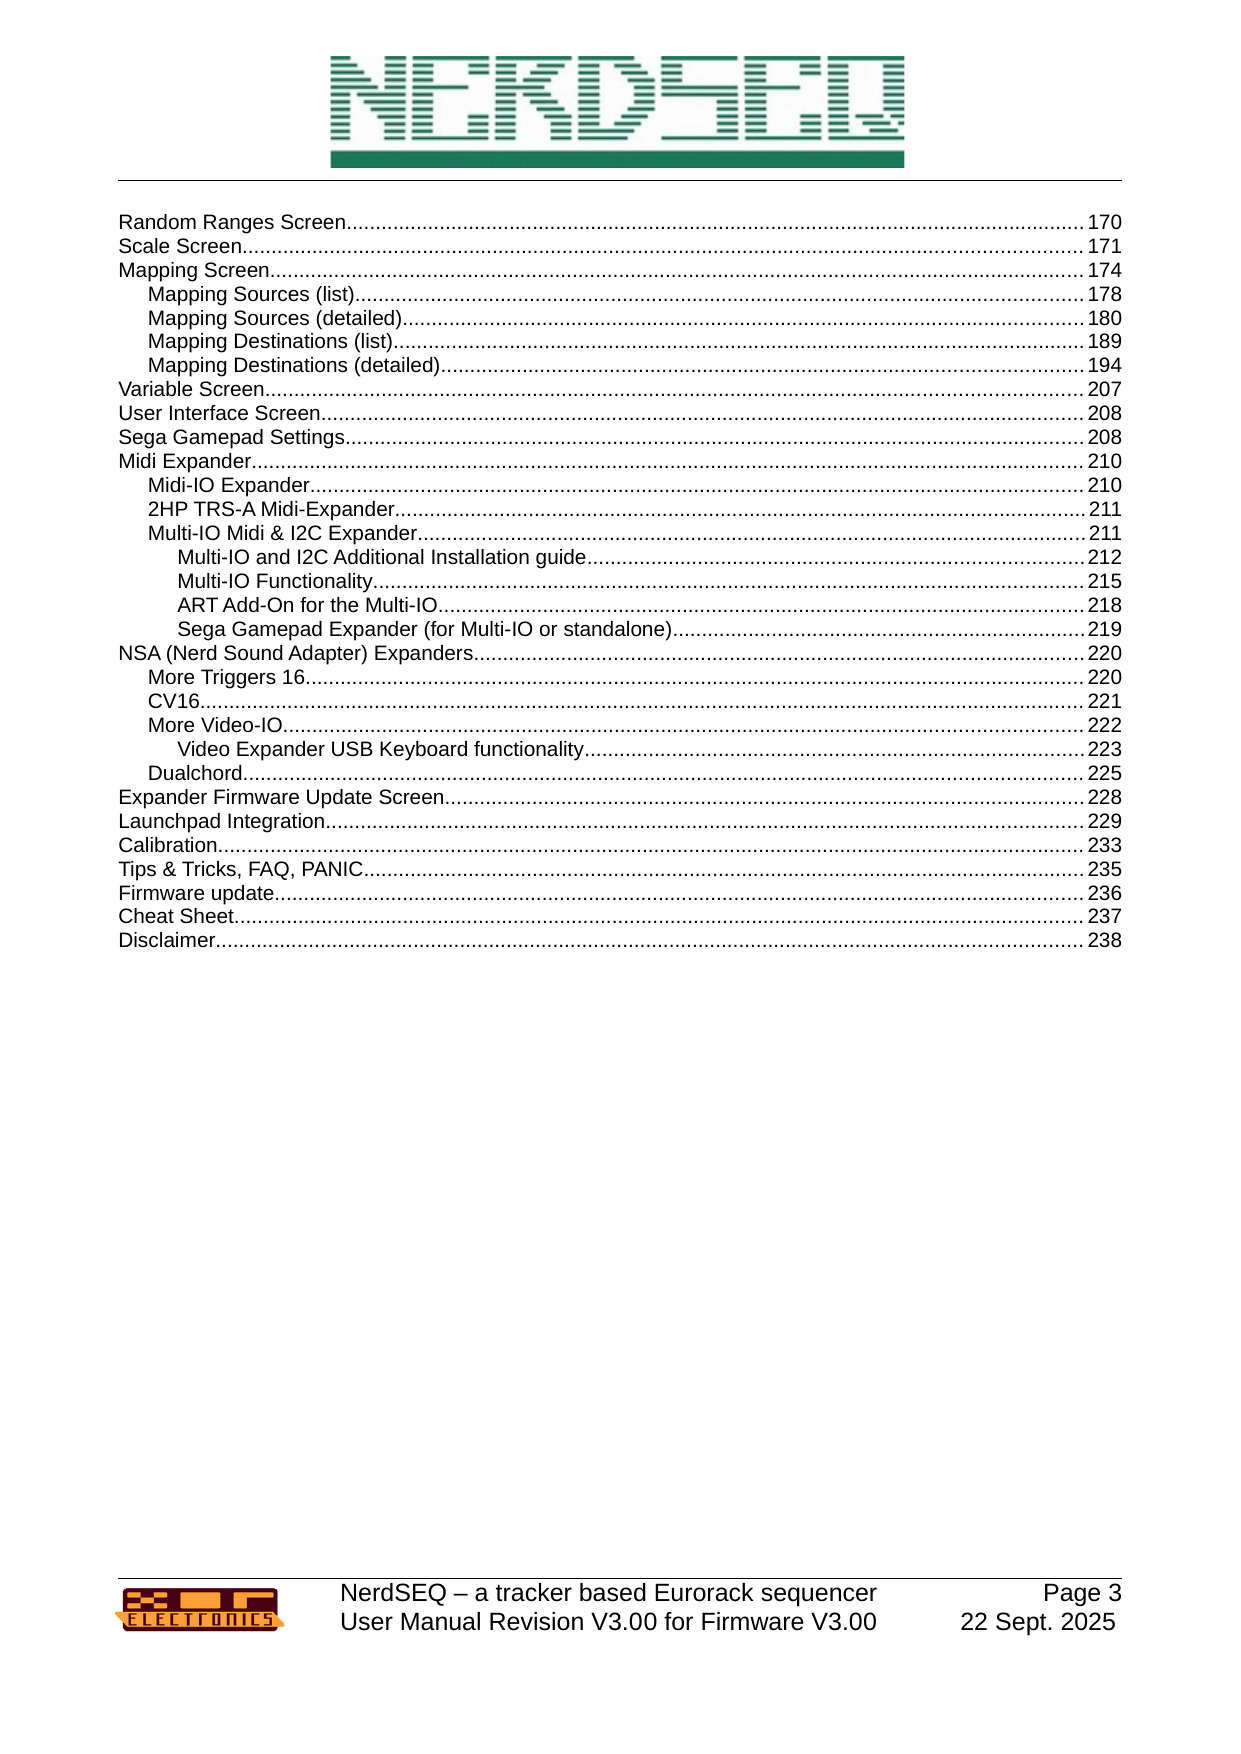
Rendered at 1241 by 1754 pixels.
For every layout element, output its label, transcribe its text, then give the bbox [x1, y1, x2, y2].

text Random Ranges Screen 170 [118, 209, 1122, 233]
text Dualchord 225 [148, 761, 1122, 784]
text More Video-IO 222 [148, 713, 1122, 737]
text Disclaimer 238 [118, 928, 1122, 952]
text Midi Expander 210 [118, 449, 1122, 473]
text Calibration 233 [118, 832, 1122, 856]
text User Interface Screen 208 [118, 401, 1122, 425]
text Mapping Sources (list) 178 [148, 281, 1122, 305]
text Tips & Tricks, FAQ, PANIC 235 [118, 856, 1122, 880]
text Video Expander USB Keyboard functionality 223 [177, 737, 1122, 761]
text Expander Firmware Update Screen 228 [118, 784, 1122, 808]
text Multi-IO Midi & I2C Expander 211 [148, 521, 1122, 545]
text CV16 221 [148, 689, 1122, 713]
text Mapping Destinations (detailed) 194 [148, 353, 1122, 377]
text Mapping Destinations (list) 189 [148, 329, 1122, 353]
text Cheat Sheet 237 [118, 904, 1122, 928]
text Variable Screen 207 [118, 377, 1122, 401]
text ART Add-On for the Multi-IO 218 [177, 593, 1122, 617]
text Sega Gamepad Settings 208 [118, 425, 1122, 449]
text Scale Screen 171 [118, 233, 1122, 257]
text Multi-IO and I2C Additional Installation guide 212 [177, 545, 1122, 569]
picture [115, 1584, 285, 1634]
picture [330, 56, 905, 168]
text 2HP TRS-A Midi-Expander 211 [148, 497, 1122, 521]
text Sega Gamepad Expander (for Multi-IO or standalone) 219 [177, 617, 1122, 641]
text NSA (Nerd Sound Adapter) Expanders 220 [118, 641, 1122, 665]
text Mapping Sources (detailed) 180 [148, 305, 1122, 329]
text Launchpad Integration 229 [118, 808, 1122, 832]
text Mapping Screen 174 [118, 257, 1122, 281]
text More Triggers 16 220 [148, 665, 1122, 689]
text Firmware update 236 [118, 880, 1122, 904]
text Multi-IO Functionality 215 [177, 569, 1122, 593]
text Midi-IO Expander 210 [148, 473, 1122, 497]
